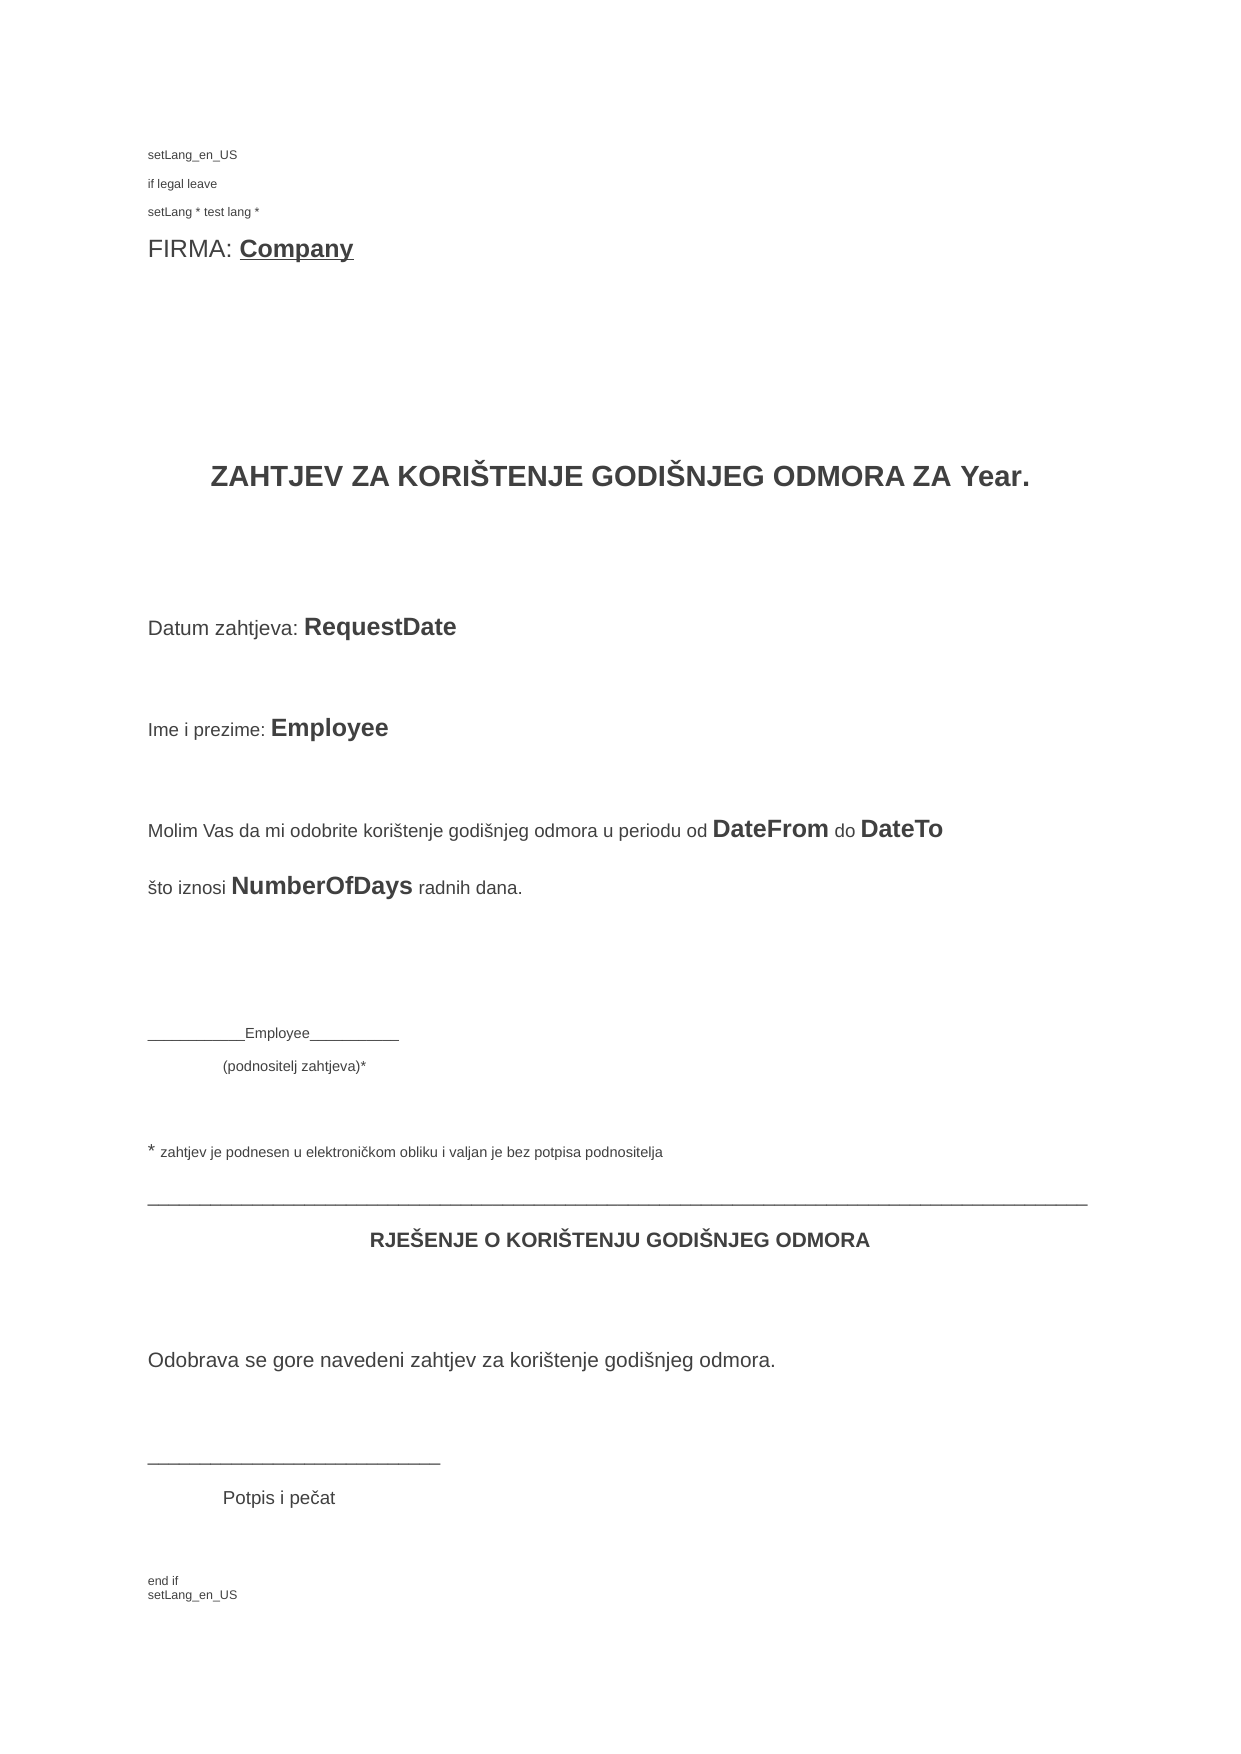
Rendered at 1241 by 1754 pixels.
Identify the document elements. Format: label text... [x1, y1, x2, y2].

text Potpis i pečat [148, 1487, 1093, 1508]
text setLang_en_US [148, 1587, 1093, 1602]
text ____________Employee___________ [148, 1024, 1093, 1041]
text što iznosi NumberOfDays radnih dana. [148, 871, 1093, 900]
text Molim Vas da mi odobrite korištenje godišnjeg odmora u periodu od DateFrom do DateTo [148, 814, 1093, 842]
text Odobrava se gore navedeni zahtjev za korištenje godišnjeg odmora. [148, 1348, 1093, 1372]
text setLang_en_US [148, 148, 1093, 162]
text if legal leave [148, 176, 1093, 191]
text * zahtjev je podnesen u elektroničkom obliku i valjan je bez potpisa podnositelja [148, 1139, 1093, 1161]
text Ime i prezime: Employee [148, 713, 1093, 742]
text RJEŠENJE O KORIŠTENJU GODIŠNJEG ODMORA [148, 1228, 1093, 1252]
text ZAHTJEV ZA KORIŠTENJE GODIŠNJEG ODMORA ZA Year. [148, 459, 1093, 493]
text end if [148, 1573, 1093, 1587]
text ____________________________ [148, 1444, 1093, 1465]
text __________________________________________________________________________________________ [148, 1185, 1093, 1207]
text FIRMA: Company [148, 234, 1093, 263]
text Datum zahtjeva: RequestDate [148, 612, 1093, 641]
text setLang * test lang * [148, 205, 1093, 219]
text (podnositelj zahtjeva)* [148, 1058, 1093, 1075]
